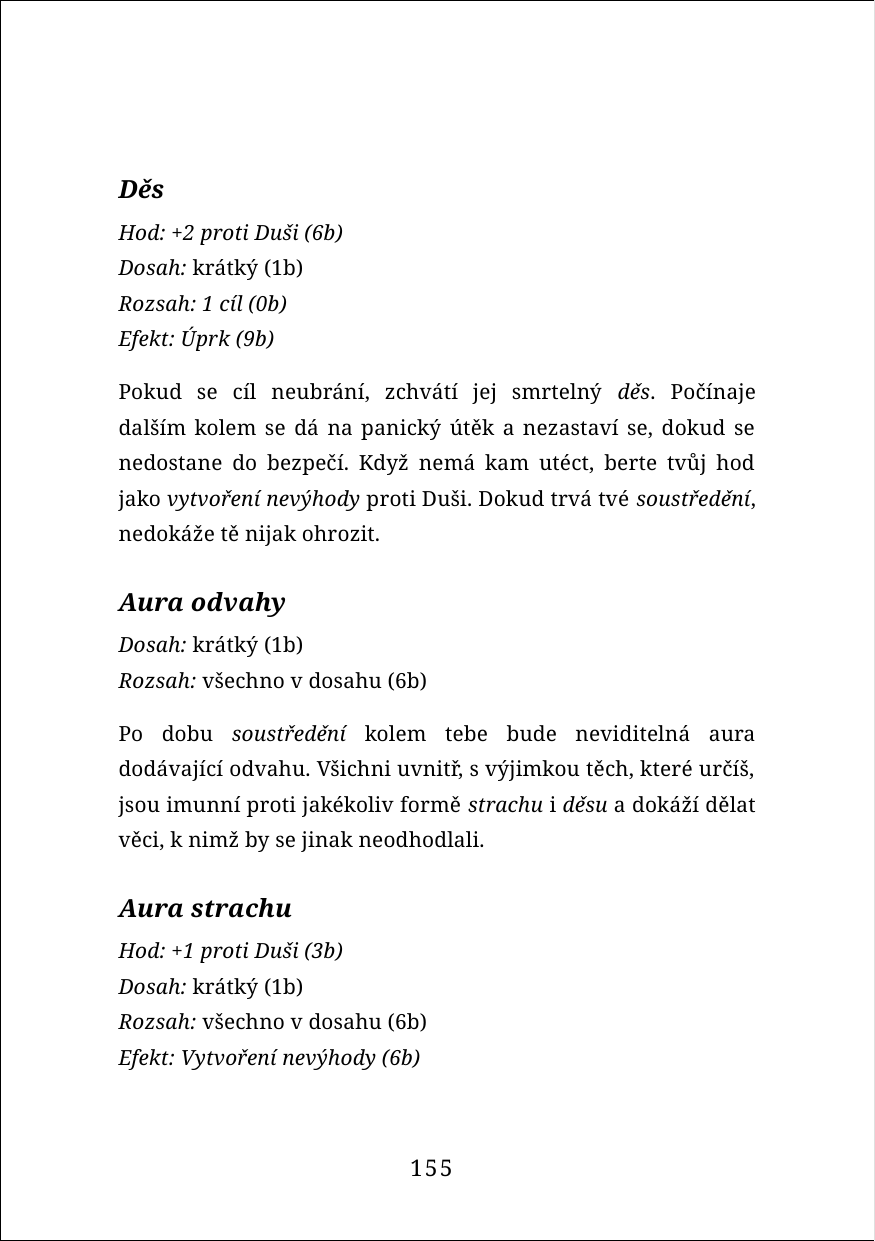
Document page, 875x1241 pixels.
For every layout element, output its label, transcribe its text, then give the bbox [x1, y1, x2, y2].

text Hod: +1 proti Duši (3b) Dosah: krátký (1b) Rozsah: všechno v dosahu (6b) Efekt: Vytvoření nevýhody (6b) [118, 936, 756, 1071]
subtitle Děs [118, 172, 756, 206]
subtitle Aura strachu [118, 891, 756, 925]
subtitle Aura odvahy [118, 584, 756, 618]
text Po dobu soustředění kolem tebe bude neviditelná aura dodávající odvahu. Všichni uvnitř, s výjimkou těch, které určíš, jsou imunní proti jakékoliv formě strachu i děsu a dokáží dělat věci, k nimž by se jinak neodhodlali. [118, 719, 756, 854]
text Dosah: krátký (1b) Rozsah: všechno v dosahu (6b) [118, 630, 756, 694]
text Hod: +2 proti Duši (6b) Dosah: krátký (1b) Rozsah: 1 cíl (0b) Efekt: Úprk (9b) [118, 218, 756, 353]
text Pokud se cíl neubrání, zchvátí jej smrtelný děs. Počínaje dalším kolem se dá na panický útěk a nezastaví se, dokud se nedostane do bezpečí. Když nemá kam utéct, berte tvůj hod jako vytvoření nevýhody proti Duši. Dokud trvá tvé soustředění, nedokáže tě nijak ohrozit. [118, 377, 756, 548]
